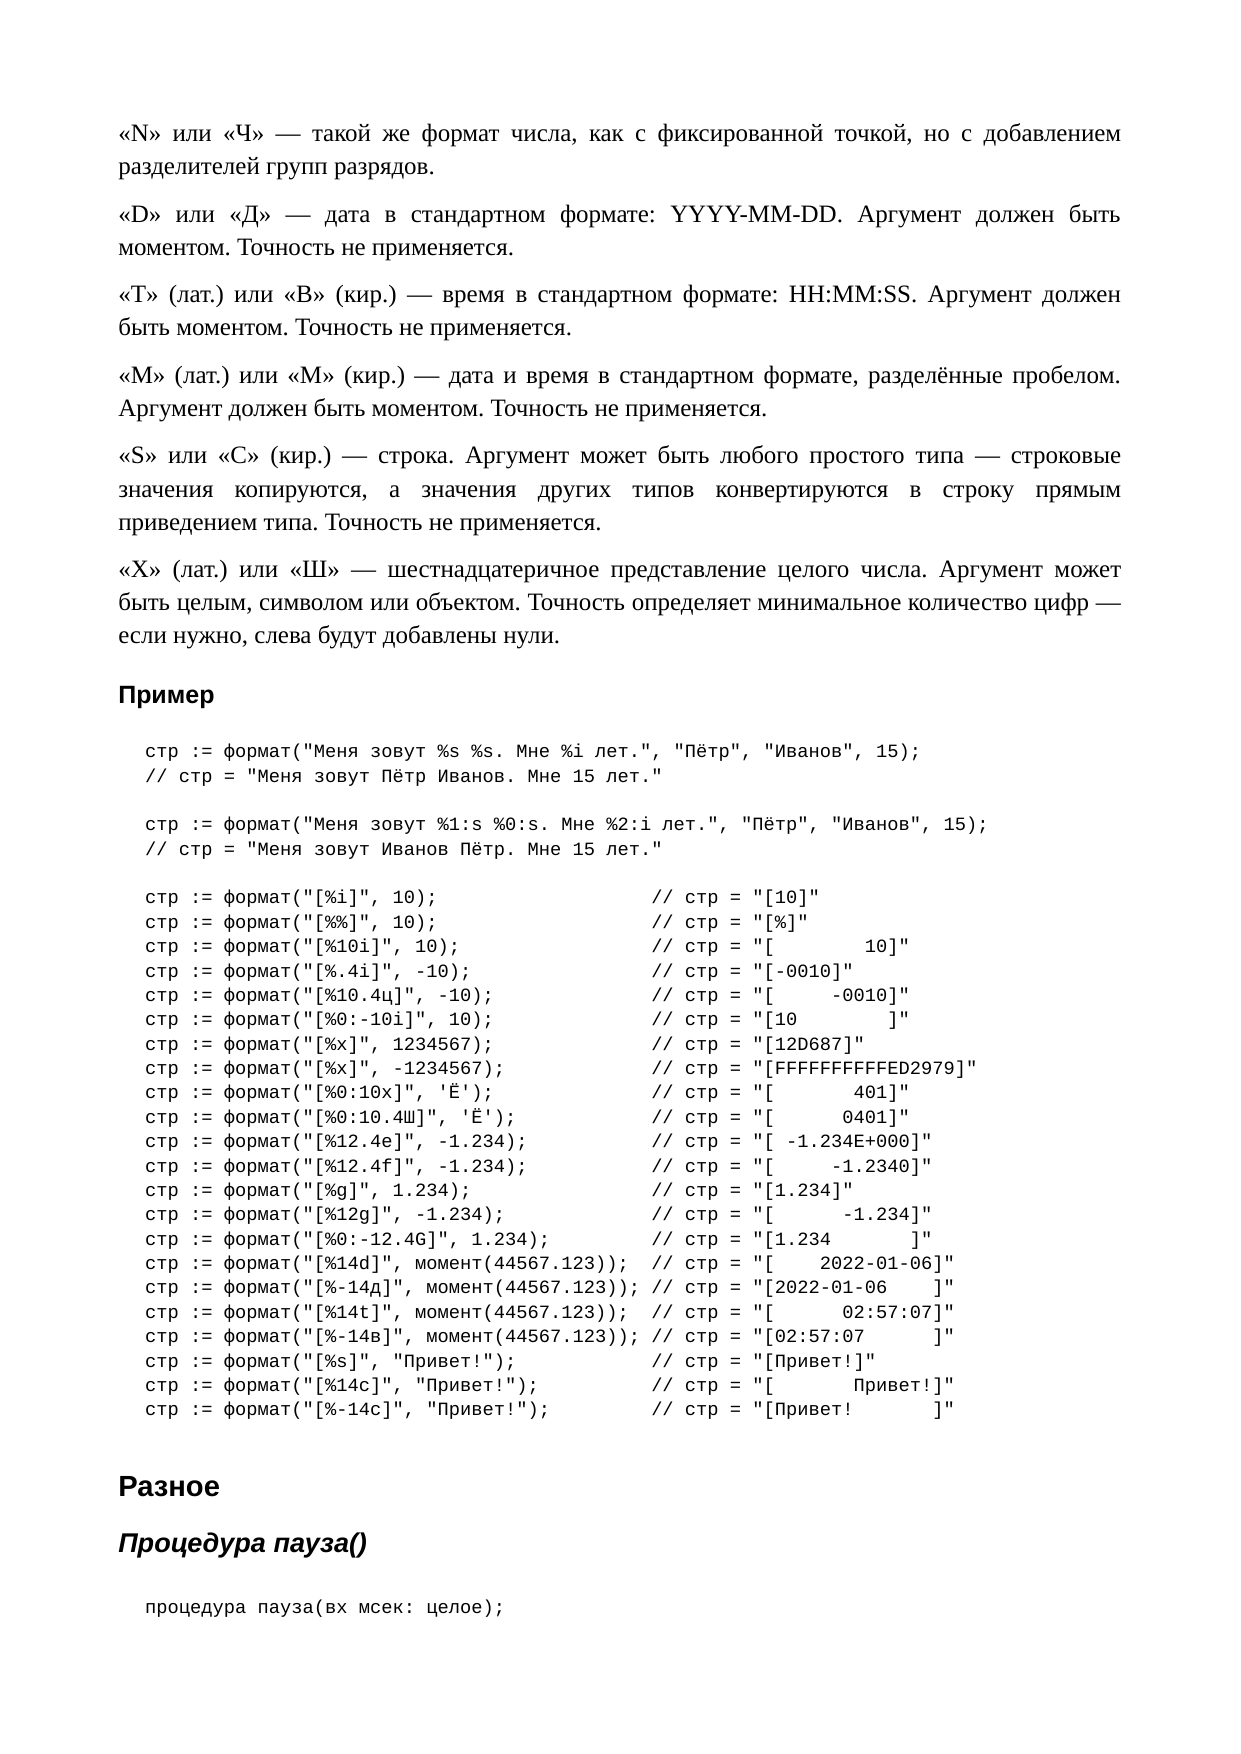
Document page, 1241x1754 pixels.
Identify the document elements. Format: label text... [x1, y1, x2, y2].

text стр := формат("[%s]", "Привет!"); // стр = "[Привет!]" [136, 1342, 1104, 1367]
text стр := формат("[%i]", 10); // стр = "[10]" [136, 879, 1104, 904]
text стр := формат("[%10.4ц]", -10); // стр = "[ -0010]" [136, 977, 1104, 1001]
text «D» или «Д» — дата в стандартном формате: YYYY-MM-DD. Аргумент должен быть моментом. Точность не применяется. [118, 199, 1122, 261]
text «N» или «Ч» — такой же формат числа, как с фиксированной точкой, но с добавлением разделителей групп разрядов. [118, 118, 1122, 180]
text стр := формат("Меня зовут %s %s. Мне %i лет.", "Пётр", "Иванов", 15); [136, 733, 1104, 757]
text стр := формат("[%.4i]", -10); // стр = "[-0010]" [136, 952, 1104, 977]
text «M» (лат.) или «М» (кир.) — дата и время в стандартном формате, разделённые пробелом. Аргумент должен быть моментом. Точность не применяется. [118, 360, 1122, 422]
subtitle Разное [118, 1468, 1122, 1502]
text // стр = "Меня зовут Пётр Иванов. Мне 15 лет." [136, 757, 1104, 788]
text стр := формат("[%g]", 1.234); // стр = "[1.234]" [136, 1172, 1104, 1196]
subtitle Процедура пауза() [118, 1527, 1122, 1558]
text «X» (лат.) или «Ш» — шестнадцатеричное представление целого числа. Аргумент может быть целым, символом или объектом. Точность определяет минимальное количество цифр — если нужно, слева будут добавлены нули. [118, 554, 1122, 649]
text стр := формат("[%12.4e]", -1.234); // стр = "[ -1.234E+000]" [136, 1123, 1104, 1147]
text стр := формат("[%14d]", момент(44567.123)); // стр = "[ 2022-01-06]" [136, 1245, 1104, 1269]
text стр := формат("[%-14с]", "Привет!"); // стр = "[Привет! ]" [136, 1391, 1104, 1430]
text стр := формат("[%-14д]", момент(44567.123)); // стр = "[2022-01-06 ]" [136, 1269, 1104, 1294]
text стр := формат("[%0:10x]", 'Ё'); // стр = "[ 401]" [136, 1074, 1104, 1099]
text стр := формат("[%14t]", момент(44567.123)); // стр = "[ 02:57:07]" [136, 1294, 1104, 1318]
text «S» или «С» (кир.) — строка. Аргумент может быть любого простого типа — строковые значения копируются, а значения других типов конвертируются в строку прямым приведением типа. Точность не применяется. [118, 441, 1122, 535]
text // стр = "Меня зовут Иванов Пётр. Мне 15 лет." [136, 831, 1104, 861]
text стр := формат("[%x]", 1234567); // стр = "[12D687]" [136, 1026, 1104, 1050]
text стр := формат("[%12g]", -1.234); // стр = "[ -1.234]" [136, 1196, 1104, 1221]
subtitle Пример [118, 680, 1122, 709]
text процедура пауза(вх мсек: целое); [136, 1588, 1104, 1627]
text стр := формат("[%%]", 10); // стр = "[%]" [136, 904, 1104, 928]
text стр := формат("[%0:-12.4G]", 1.234); // стр = "[1.234 ]" [136, 1221, 1104, 1245]
text стр := формат("[%14с]", "Привет!"); // стр = "[ Привет!]" [136, 1367, 1104, 1391]
text стр := формат("[%0:10.4Ш]", 'Ё'); // стр = "[ 0401]" [136, 1099, 1104, 1123]
text стр := формат("[%-14в]", момент(44567.123)); // стр = "[02:57:07 ]" [136, 1318, 1104, 1342]
text стр := формат("Меня зовут %1:s %0:s. Мне %2:i лет.", "Пётр", "Иванов", 15); [136, 806, 1104, 831]
text стр := формат("[%10i]", 10); // стр = "[ 10]" [136, 928, 1104, 952]
text стр := формат("[%x]", -1234567); // стр = "[FFFFFFFFFFED2979]" [136, 1050, 1104, 1074]
text стр := формат("[%12.4f]", -1.234); // стр = "[ -1.2340]" [136, 1147, 1104, 1172]
text стр := формат("[%0:-10i]", 10); // стр = "[10 ]" [136, 1001, 1104, 1026]
text «T» (лат.) или «В» (кир.) — время в стандартном формате: HH:MM:SS. Аргумент должен быть моментом. Точность не применяется. [118, 279, 1122, 341]
